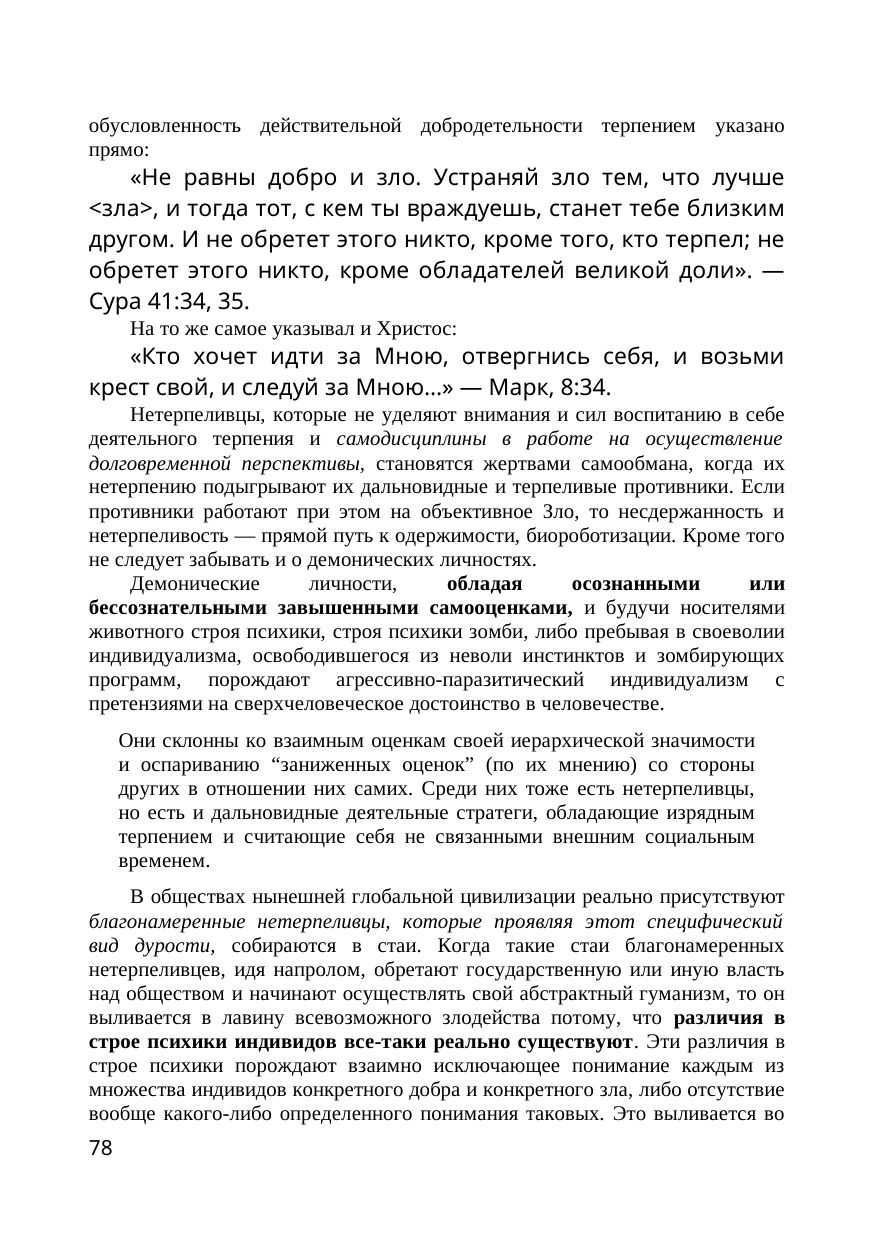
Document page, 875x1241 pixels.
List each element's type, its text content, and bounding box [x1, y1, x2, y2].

text Демонические личности, обладая осознанными или бессознательными завышенными самооценками, и будучи носителями животного строя психики, строя психики зомби, либо пребывая в своеволии индивидуализма, освободившегося из неволи инстинктов и зомбирующих программ, порождают агрессивно-паразитический индивидуализм с претензиями на сверхчеловеческое достоинство в человечестве. [89, 571, 785, 715]
text обусловленность действительной добродетельности терпением указано прямо: [89, 113, 785, 161]
text На то же самое указывал и Христос: [89, 316, 785, 340]
text «Кто хочет идти за Мною, отвергнись себя, и возьми крест свой, и следуй за Мною...» — Марк, 8:34. [89, 340, 785, 402]
text Нетерпеливцы, которые не уделяют внимания и сил воспитанию в себе деятельного терпения и самодисциплины в работе на осуществление долговременной перспективы, становятся жертвами самообмана, когда их нетерпению подыгрывают их дальновидные и терпеливые противники. Если противники работают при этом на объективное Зло, то несдержанность и нетерпеливость — прямой путь к одержимости, биороботизации. Кроме того не следует забывать и о демонических личностях. [89, 402, 785, 571]
text В обществах нынешней глобальной цивилизации реально присутствуют благонамеренные нетерпеливцы, которые проявляя этот специфический вид дурости, собираются в стаи. Когда такие стаи благонамеренных нетерпеливцев, идя напролом, обретают государственную или иную власть над обществом и начинают осуществлять свой абстрактный гуманизм, то он выливается в лавину всевозможного злодейства потому, что различия в строе психики индивидов все-таки реально существуют. Эти различия в строе психики порождают взаимно исключающее понимание каждым из множества индивидов конкретного добра и конкретного зла, либо отсутствие вообще какого-либо определенного понимания таковых. Это выливается во [89, 884, 785, 1125]
text «Не равны добро и зло. Устраняй зло тем, что лучше <зла>, и тогда тот, с кем ты враждуешь, станет тебе близким другом. И не обретет этого никто, кроме того, кто терпел; не обретет этого никто, кроме обладателей великой доли». — Сура 41:34, 35. [89, 161, 785, 316]
text Они склонны ко взаимным оценкам своей иерархической значимости и оспариванию “заниженных оценок” (по их мнению) со стороны других в отношении них самих. Среди них тоже есть нетерпеливцы, но есть и дальновидные деятельные стратеги, обладающие изрядным терпением и считающие себя не связанными внешним социальным временем. [118, 727, 756, 872]
